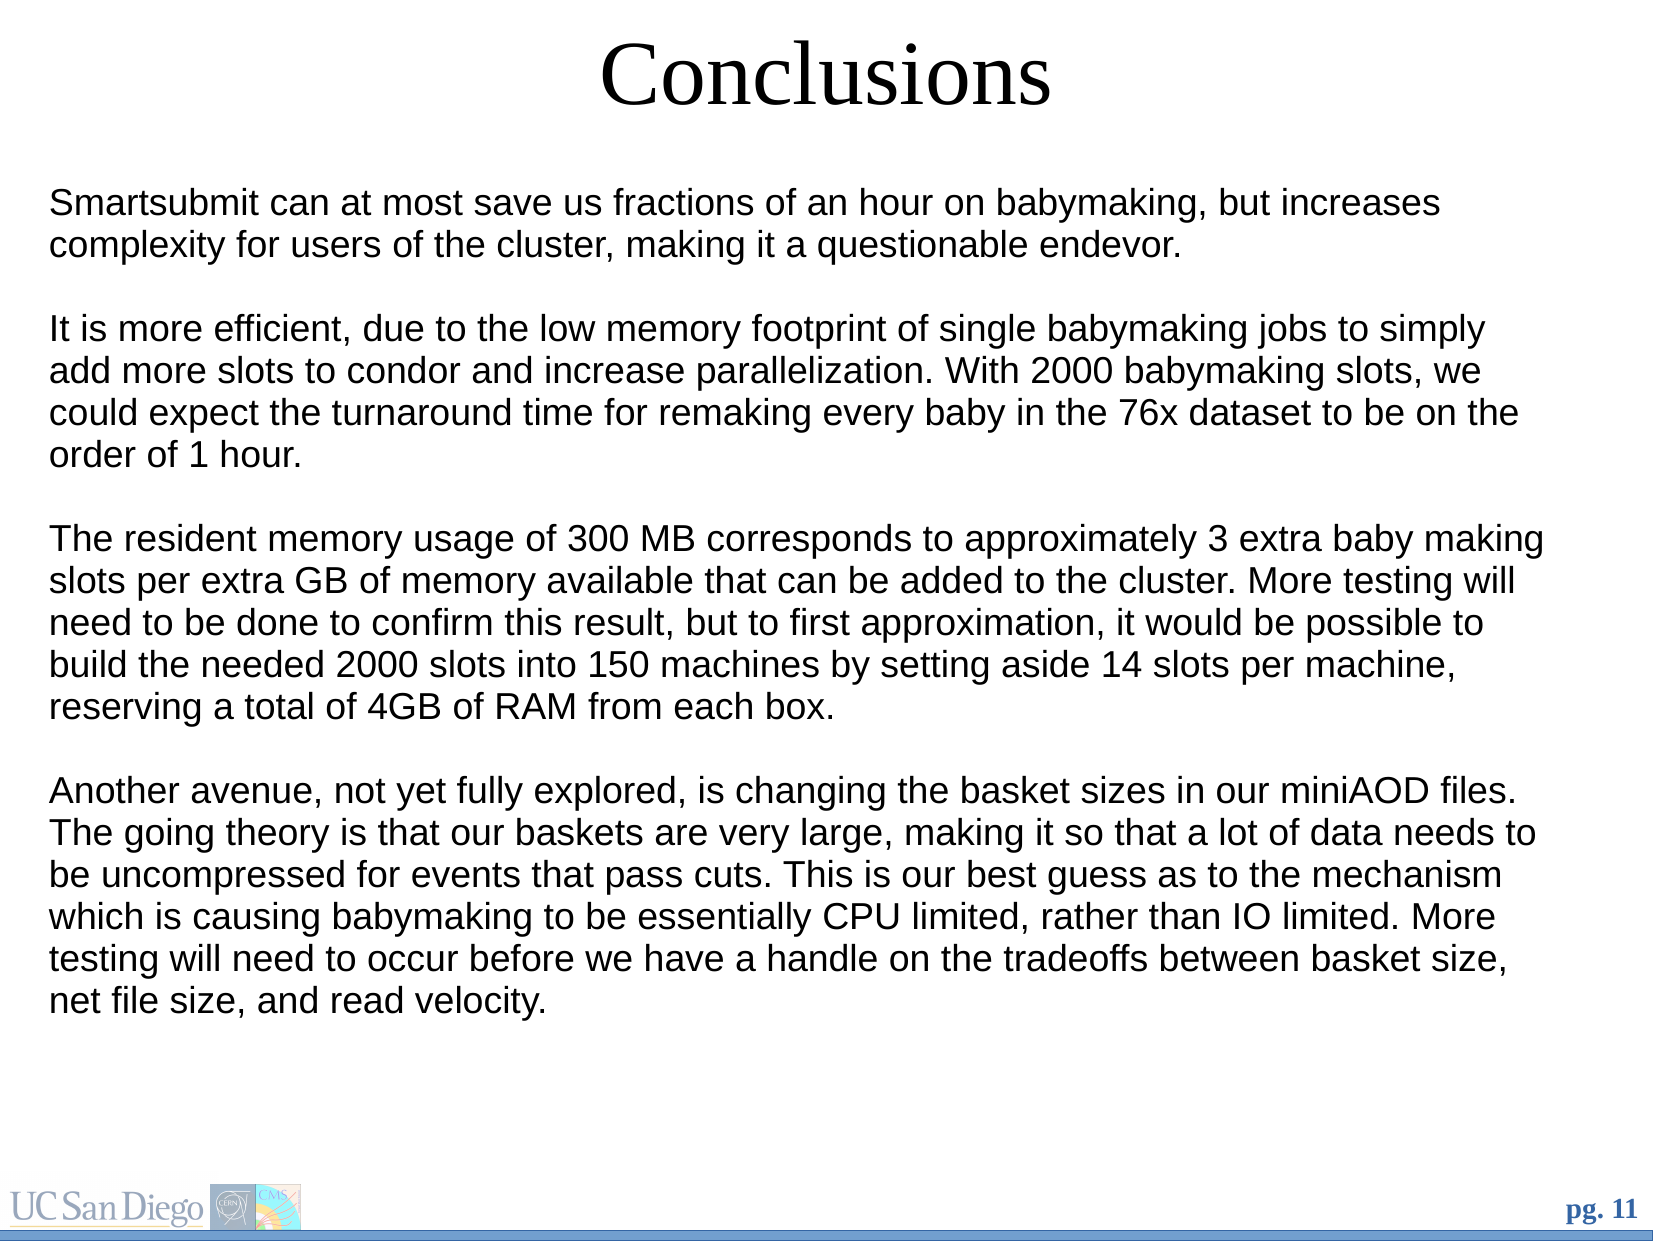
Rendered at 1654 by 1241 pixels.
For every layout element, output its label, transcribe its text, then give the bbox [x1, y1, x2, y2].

text_box Smartsubmit can at most save us fractions of an hour on babymaking, but increases complexity for users of the cluster, making it a questionable endevor. It is more efficient, due to the low memory footprint of single babymaking jobs to simply add more slots to condor and increase parallelization. With 2000 babymaking slots, we could expect the turnaround time for remaking every baby in the 76x dataset to be on the order of 1 hour. The resident memory usage of 300 MB corresponds to approximately 3 extra baby making slots per extra GB of memory available that can be added to the cluster. More testing will need to be done to confirm this result, but to first approximation, it would be possible to build the needed 2000 slots into 150 machines by setting aside 14 slots per machine, reserving a total of 4GB of RAM from each box. Another avenue, not yet fully explored, is changing the basket sizes in our miniAOD files. The going theory is that our baskets are very large, making it so that a lot of data needs to be uncompressed for events that pass cuts. This is our best guess as to the mechanism which is causing babymaking to be essentially CPU limited, rather than IO limited. More testing will need to occur before we have a handle on the tradeoffs between basket size, net file size, and read velocity. [34, 174, 1561, 1029]
title Conclusions [82, 8, 1571, 139]
